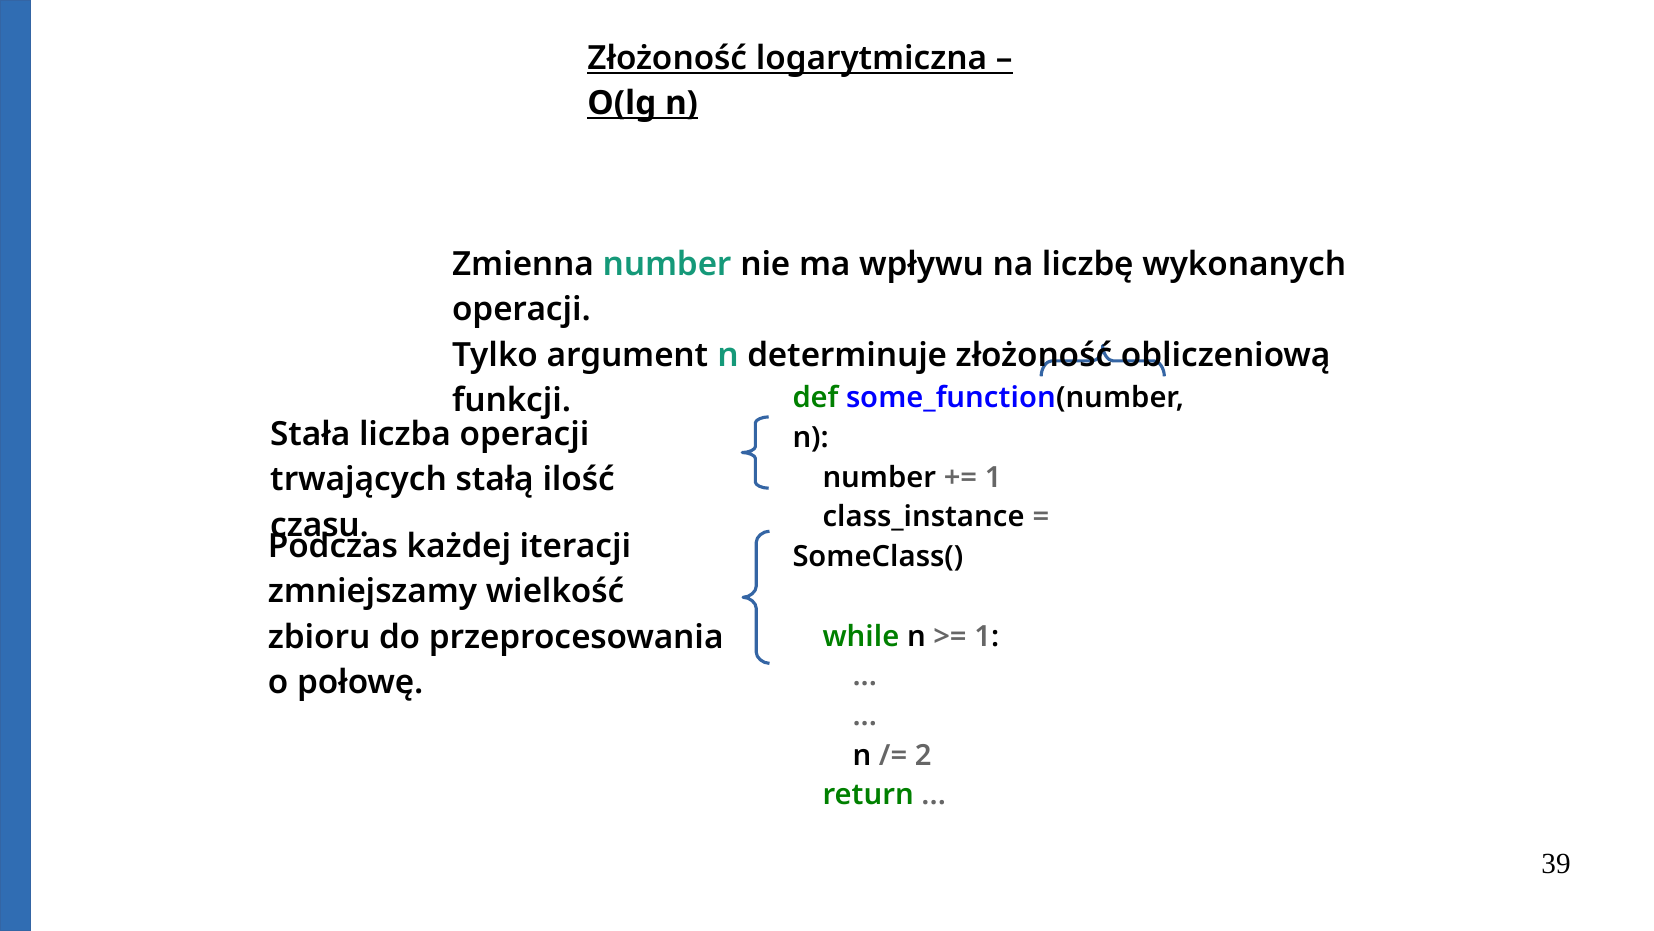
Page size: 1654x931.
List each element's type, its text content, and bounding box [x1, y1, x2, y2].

text_box Stała liczba operacji trwających stałą ilość czasu. [255, 402, 705, 501]
text_box def some_function(number, n): number += 1 class_instance = SomeClass() while n >= 1: ... ... n /= 2 return ... [777, 368, 1242, 717]
text_box [0, 0, 31, 931]
text_box Podczas każdej iteracji zmniejszamy wielkość zbioru do przeprocesowania o połowę. [253, 514, 741, 664]
text_box Zmienna number nie ma wpływu na liczbę wykonanych operacji. Tylko argument n determinuje złożoność obliczeniową funkcji. [437, 232, 1389, 332]
text_box Złożoność logarytmiczna – O(lg n) [572, 26, 1087, 125]
